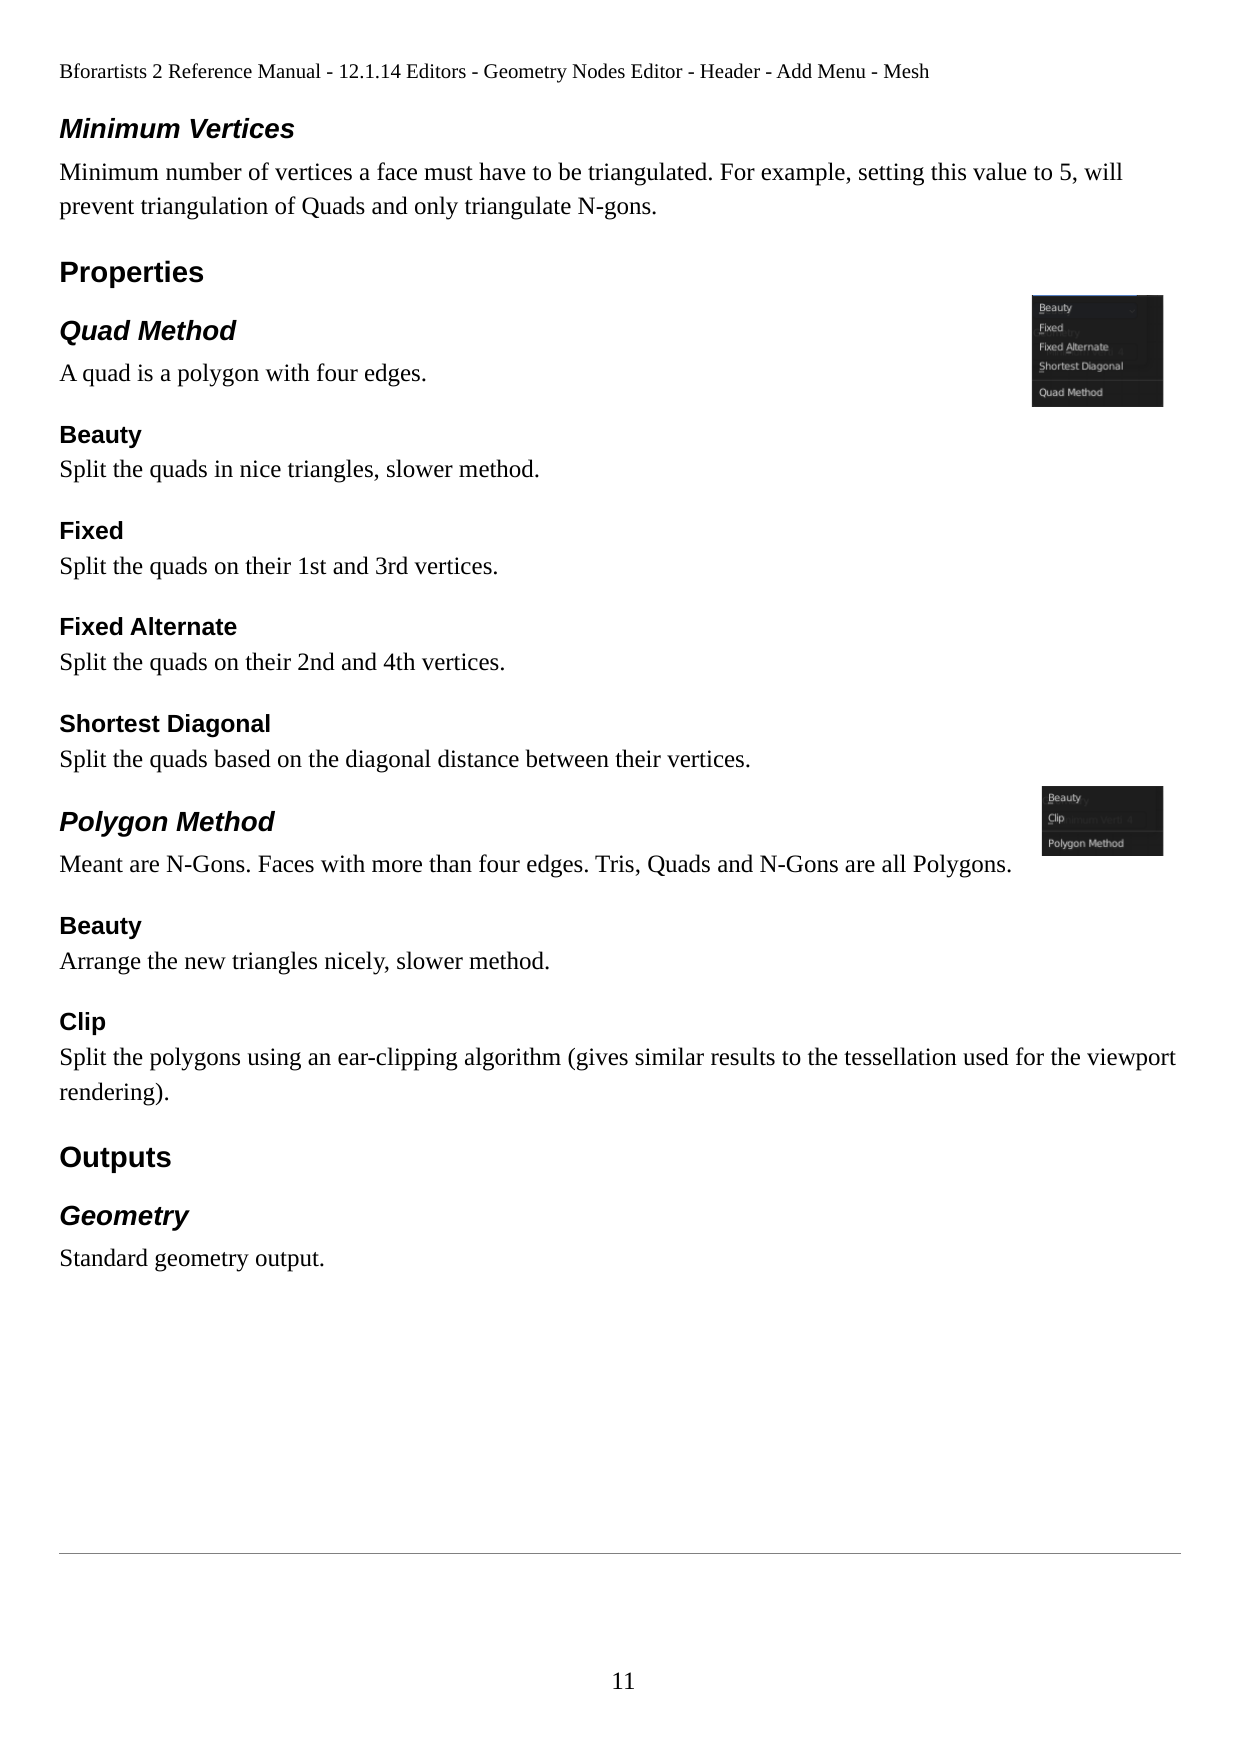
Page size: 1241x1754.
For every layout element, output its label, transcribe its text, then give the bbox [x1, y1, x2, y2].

subtitle Fixed [59, 516, 1181, 545]
text Split the polygons using an ear-clipping algorithm (gives similar results to the tessellation used for the viewport rendering). [59, 1042, 1181, 1106]
text Split the quads on their 2nd and 4th vertices. [59, 647, 1181, 676]
subtitle Minimum Vertices [59, 113, 1181, 144]
subtitle Clip [59, 1007, 1181, 1036]
subtitle Quad Method [59, 314, 1031, 346]
subtitle Fixed Alternate [59, 612, 1181, 641]
text Split the quads in nice triangles, slower method. [59, 454, 1181, 483]
text Split the quads on their 1st and 3rd vertices. [59, 551, 1181, 580]
subtitle Properties [59, 255, 1181, 289]
subtitle Beauty [59, 420, 1181, 448]
text Minimum number of vertices a face must have to be triangulated. For example, setting this value to 5, will prevent triangulation of Quads and only triangulate N-gons. [59, 157, 1181, 220]
subtitle Shortest Diagonal [59, 709, 1181, 737]
picture [1041, 786, 1164, 856]
subtitle Polygon Method [59, 805, 1041, 837]
text A quad is a polygon with four edges. [59, 358, 1031, 387]
text Standard geometry output. [59, 1243, 1181, 1272]
text Meant are N-Gons. Faces with more than four edges. Tris, Quads and N-Gons are all Polygons. [59, 849, 1181, 878]
text Arrange the new triangles nicely, slower method. [59, 946, 1181, 975]
subtitle Outputs [59, 1140, 1181, 1174]
picture [1031, 295, 1164, 407]
subtitle Geometry [59, 1199, 1181, 1231]
text Split the quads based on the diagonal distance between their vertices. [59, 744, 1181, 772]
subtitle Beauty [59, 911, 1181, 940]
subtitle [1164, 805, 1181, 837]
subtitle [1164, 314, 1181, 346]
